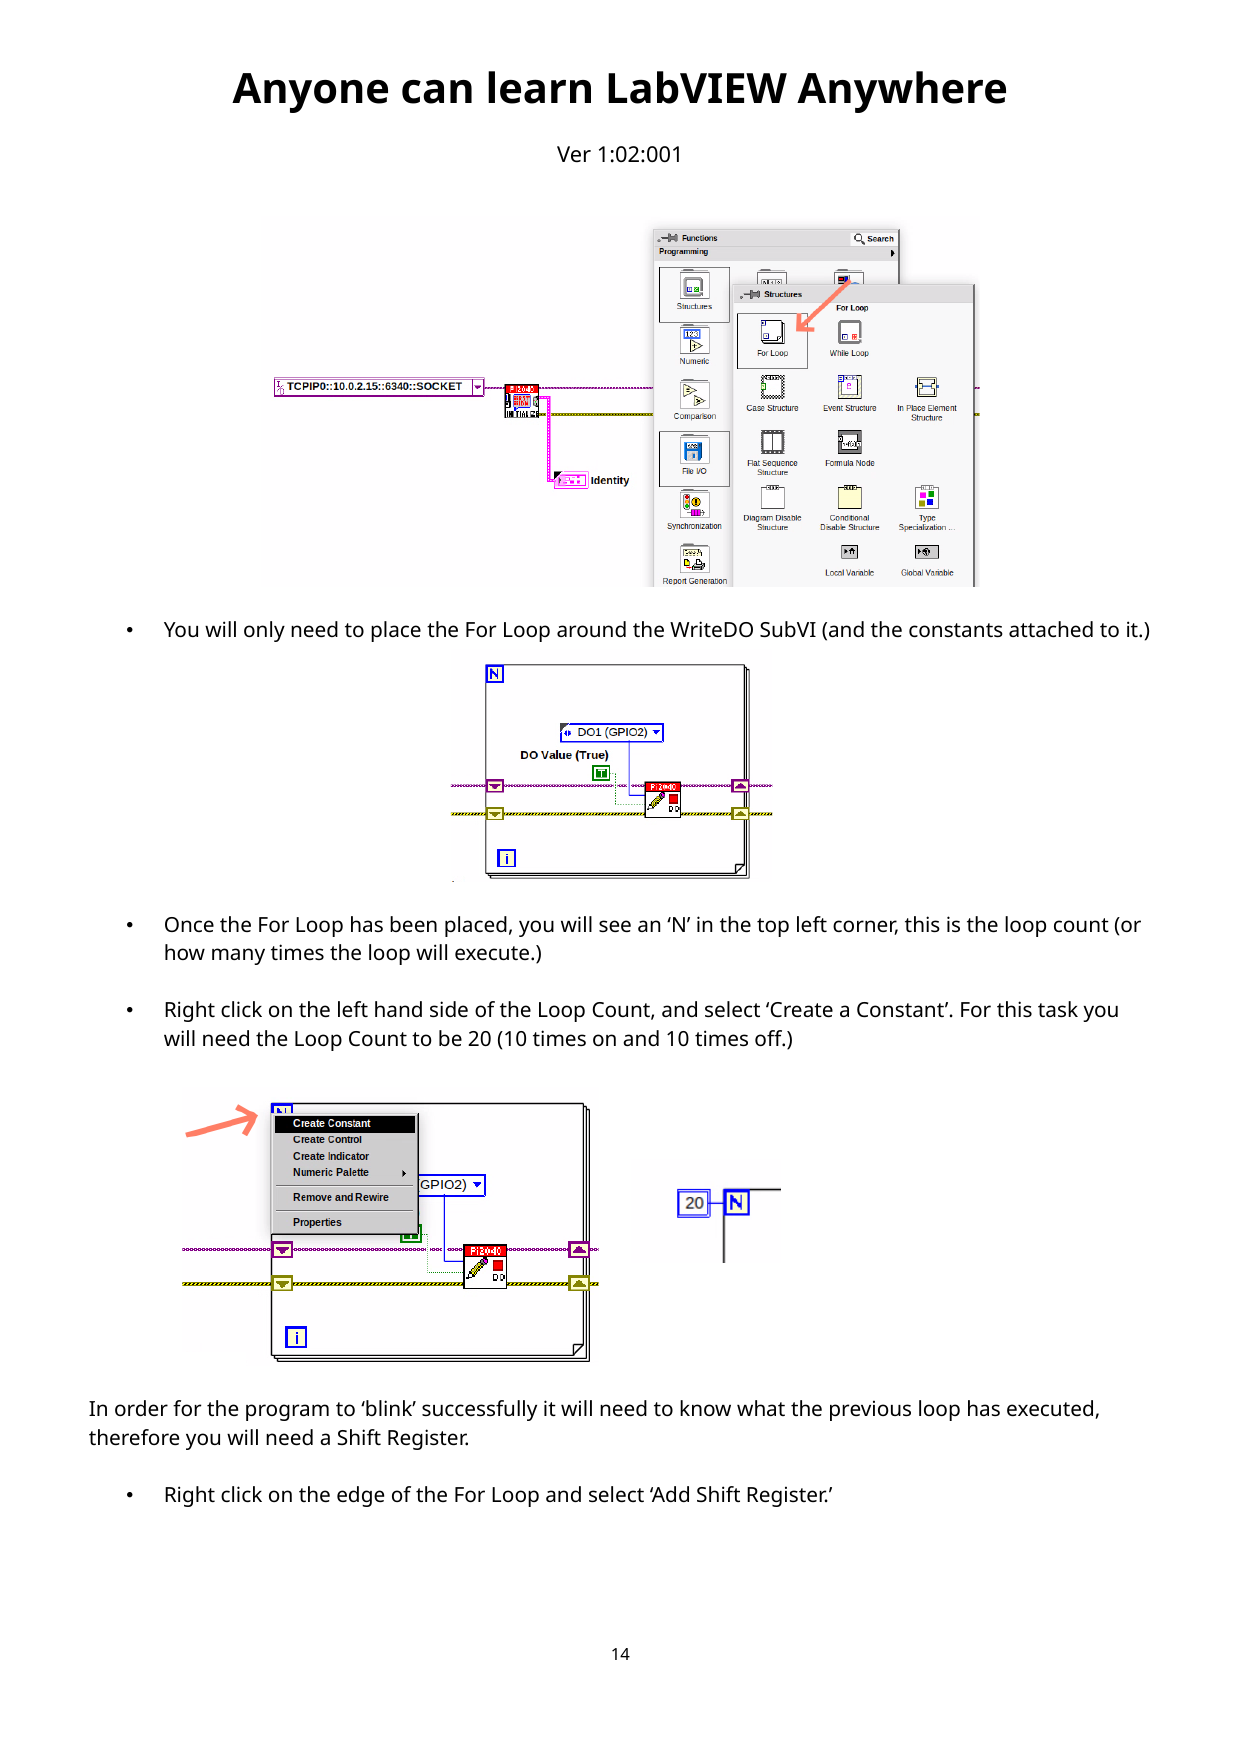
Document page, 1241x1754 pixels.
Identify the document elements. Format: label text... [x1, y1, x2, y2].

text In order for the program to ‘blink’ successfully it will need to know what the previous loop has executed, therefore you will need a Shift Register. [88, 1394, 1152, 1451]
list Right click on the left hand side of the Loop Count, and select ‘Create a Constant’. For this task you will need the Loop Count to be 20 (10 times on and 10 times off.) [126, 995, 1152, 1052]
picture [260, 216, 980, 587]
list You will only need to place the For Loop around the WriteDO SubVI (and the constants attached to it.) [126, 615, 1152, 644]
list Once the For Loop has been placed, you will see an ‘N’ in the top left corner, this is the loop count (or how many times the loop will execute.) [126, 910, 1152, 967]
picture [182, 1087, 599, 1366]
list Right click on the edge of the For Loop and select ‘Add Shift Register.’ [126, 1480, 1152, 1508]
picture [630, 1159, 781, 1263]
picture [450, 649, 773, 882]
